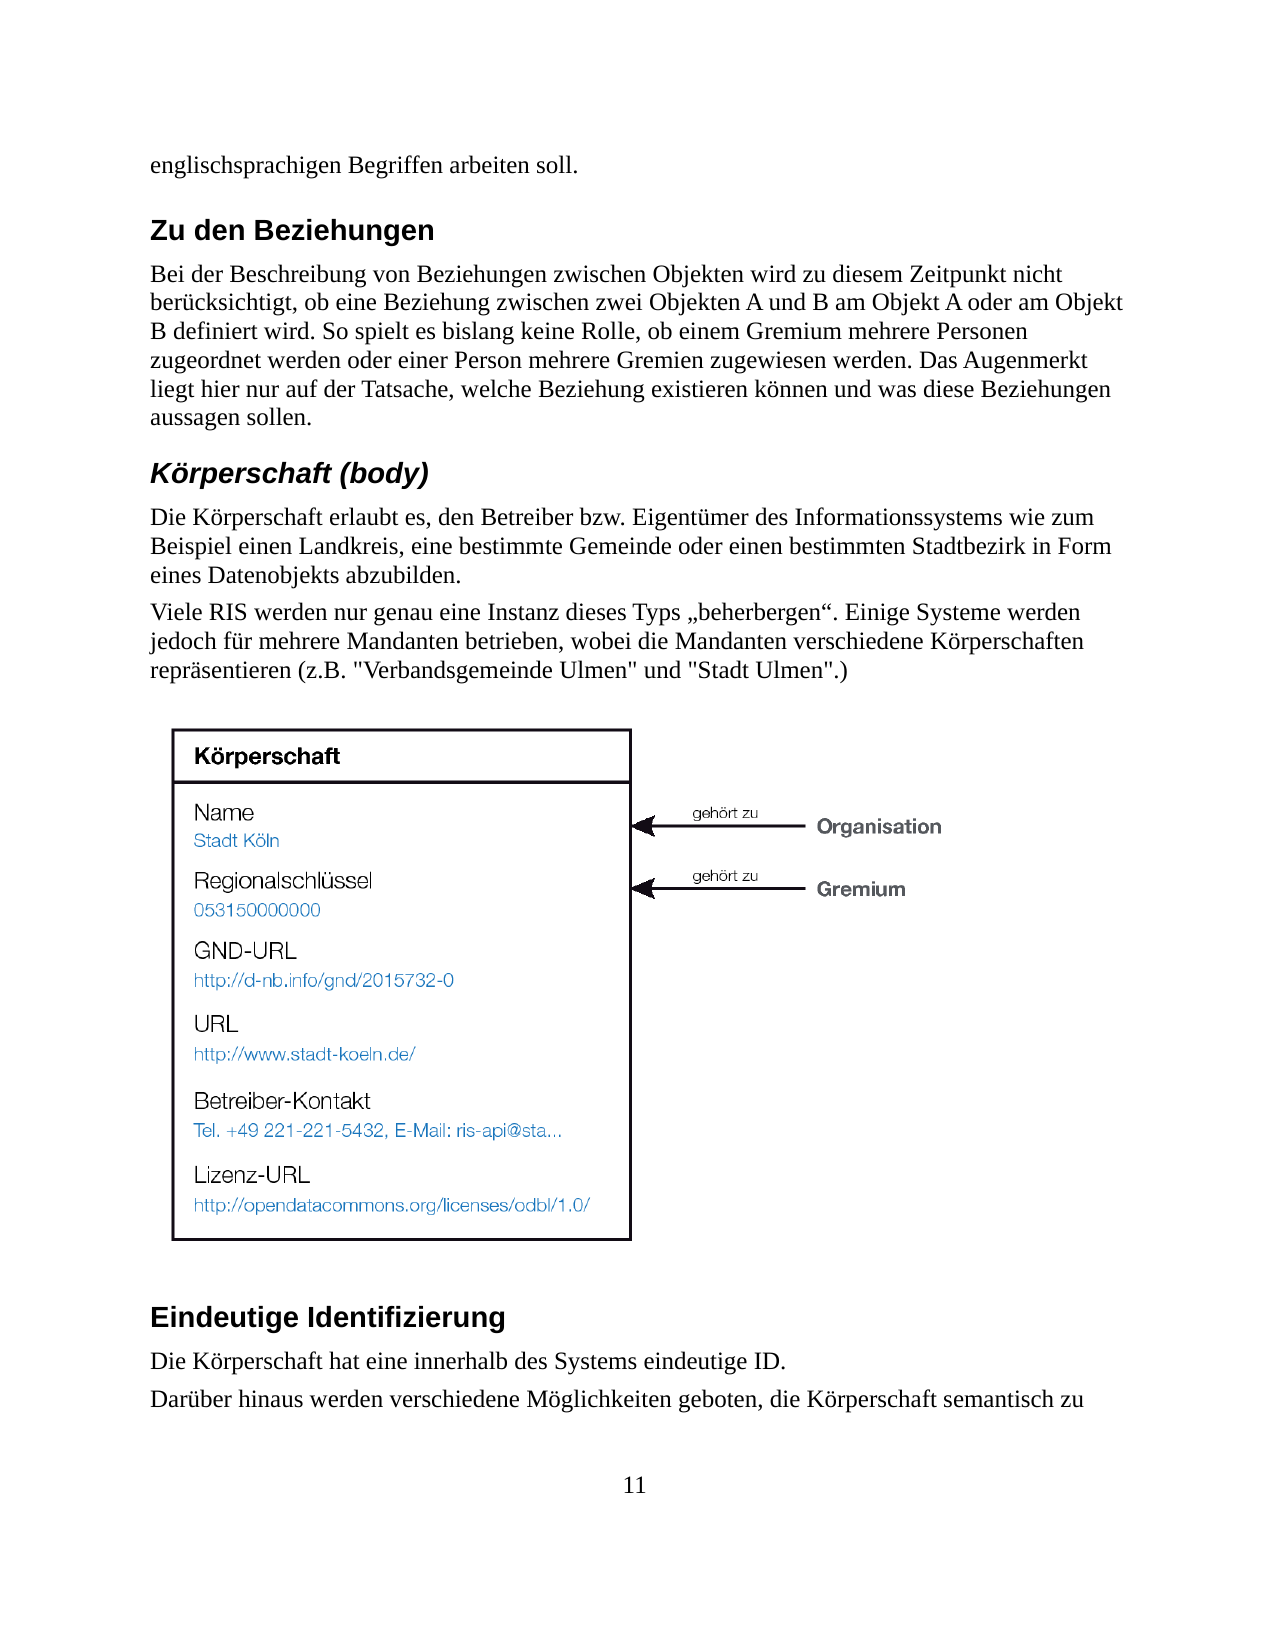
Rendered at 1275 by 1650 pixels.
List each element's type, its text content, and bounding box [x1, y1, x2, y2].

text Viele RIS werden nur genau eine Instanz dieses Typs „beherbergen“. Einige Systeme werden jedoch für mehrere Mandanten betrieben, wobei die Mandanten verschiedene Körperschaften repräsentieren (z.B. "Verbandsgemeinde Ulmen" und "Stadt Ulmen".) [150, 597, 1125, 684]
text Die Körperschaft erlaubt es, den Betreiber bzw. Eigentümer des Informationssystems wie zum Beispiel einen Landkreis, eine bestimmte Gemeinde oder einen bestimmten Stadtbezirk in Form eines Datenobjekts abzubilden. [150, 502, 1125, 588]
subtitle Körperschaft (body) [150, 456, 1125, 490]
picture [150, 701, 1044, 1267]
subtitle Zu den Beziehungen [150, 213, 1125, 246]
text englischsprachigen Begriffen arbeiten soll. [150, 150, 1125, 179]
text Darüber hinaus werden verschiedene Möglichkeiten geboten, die Körperschaft semantisch zu [150, 1384, 1125, 1413]
text Bei der Beschreibung von Beziehungen zwischen Objekten wird zu diesem Zeitpunkt nicht berücksichtigt, ob eine Beziehung zwischen zwei Objekten A und B am Objekt A oder am Objekt B definiert wird. So spielt es bislang keine Rolle, ob einem Gremium mehrere Personen zugeordnet werden oder einer Person mehrere Gremien zugewiesen werden. Das Augenmerkt liegt hier nur auf der Tatsache, welche Beziehung existieren können und was diese Beziehungen aussagen sollen. [150, 259, 1125, 431]
text Die Körperschaft hat eine innerhalb des Systems eindeutige ID. [150, 1346, 1125, 1375]
subtitle Eindeutige Identifizierung [150, 1300, 1125, 1334]
